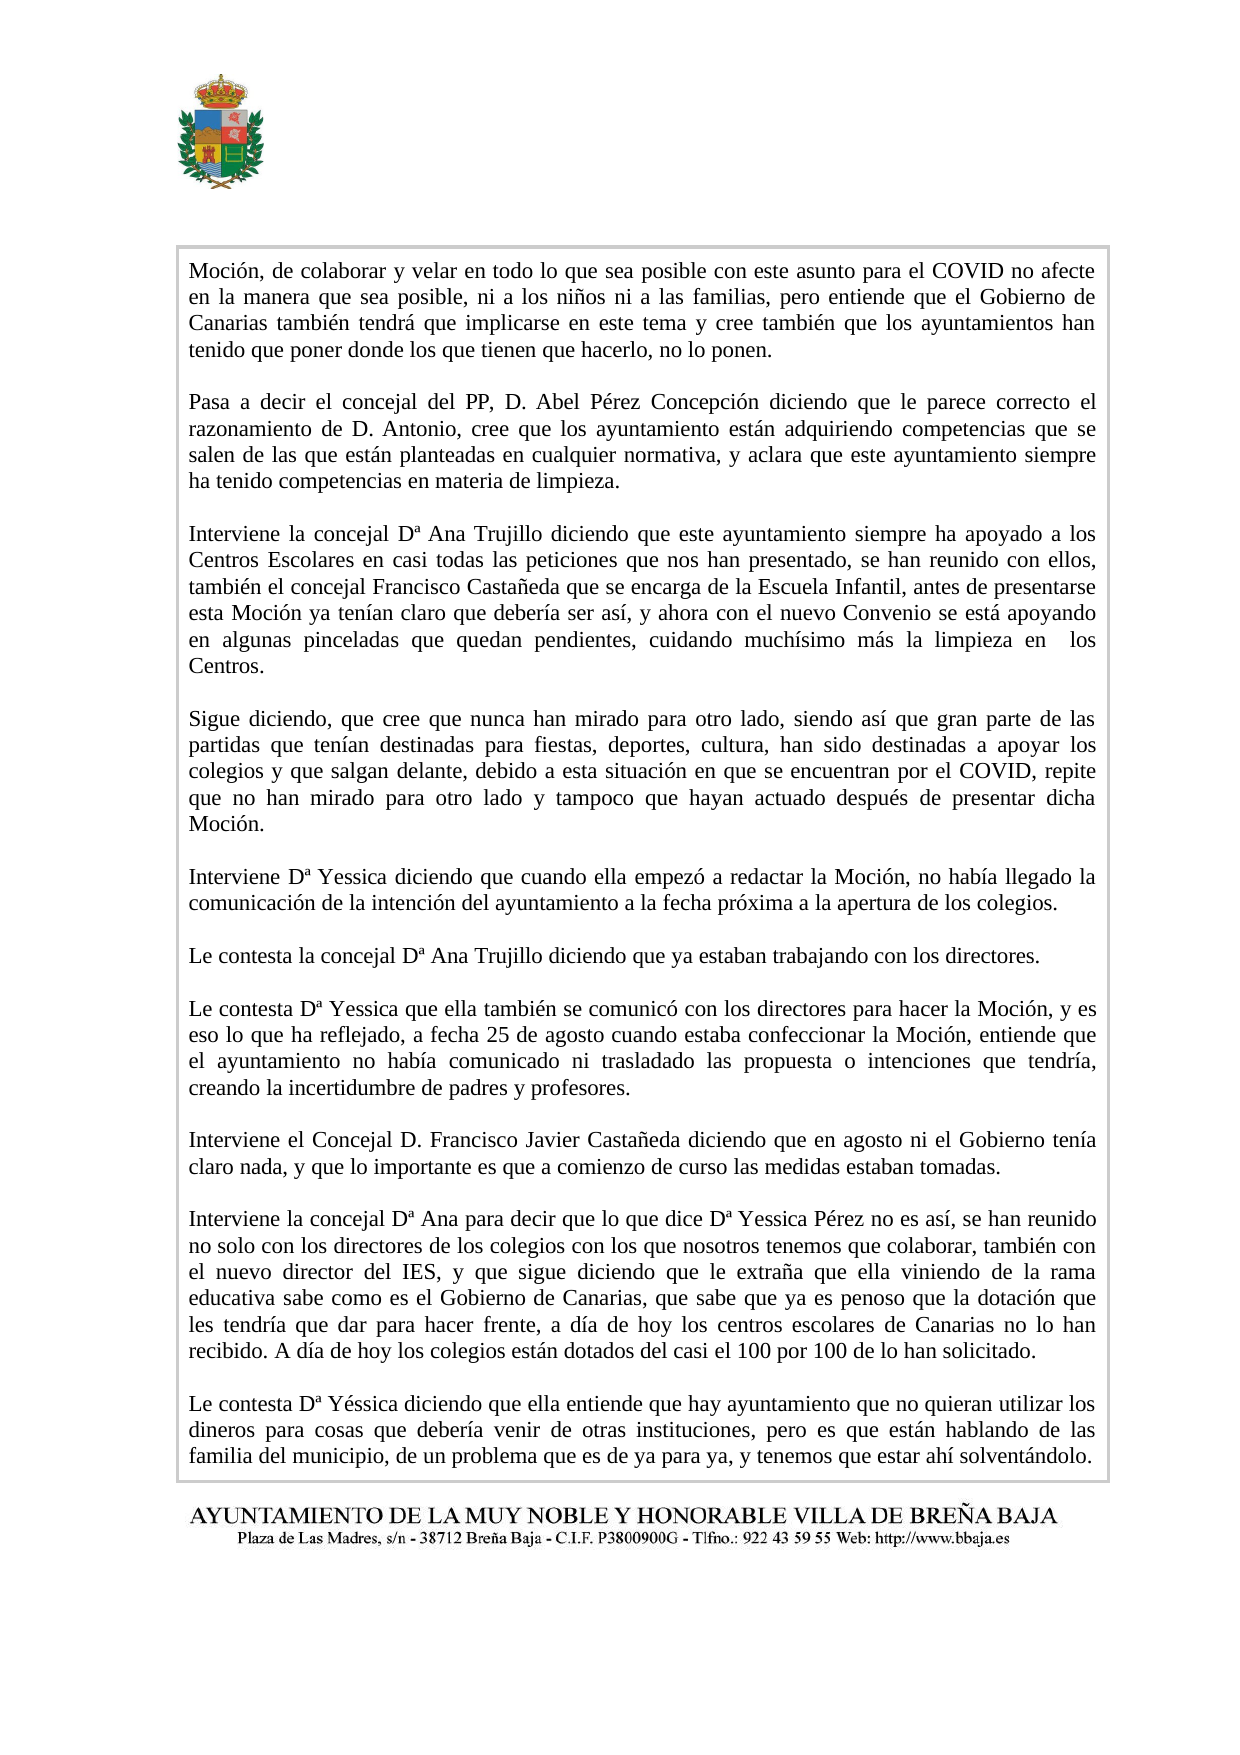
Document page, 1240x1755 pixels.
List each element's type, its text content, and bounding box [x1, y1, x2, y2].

text Sigue diciendo, que cree que nunca han mirado para otro lado, siendo así que gran parte de las partidas que tenían destinadas para fiestas, deportes, cultura, han sido destinadas a apoyar los colegios y que salgan delante, debido a esta situación en que se encuentran por el COVID, repite que no han mirado para otro lado y tampoco que hayan actuado después de presentar dicha Moción. [188, 705, 1096, 836]
text Interviene la concejal Dª Ana para decir que lo que dice Dª Yessica Pérez no es así, se han reunido no solo con los directores de los colegios con los que nosotros tenemos que colaborar, también con el nuevo director del IES, y que sigue diciendo que le extraña que ella viniendo de la rama educativa sabe como es el Gobierno de Canarias, que sabe que ya es penoso que la dotación que les tendría que dar para hacer frente, a día de hoy los centros escolares de Canarias no lo han recibido. A día de hoy los colegios están dotados del casi el 100 por 100 de lo han solicitado. [188, 1205, 1097, 1363]
text Le contesta la concejal Dª Ana Trujillo diciendo que ya estaban trabajando con los directores. [188, 942, 1107, 968]
text Moción, de colaborar y velar en todo lo que sea posible con este asunto para el COVID no afecte en la manera que sea posible, ni a los niños ni a las familias, pero entiende que el Gobierno de Canarias también tendrá que implicarse en este tema y cree también que los ayuntamientos han tenido que poner donde los que tienen que hacerlo, no lo ponen. [188, 257, 1096, 362]
text Interviene la concejal Dª Ana Trujillo diciendo que este ayuntamiento siempre ha apoyado a los Centros Escolares en casi todas las peticiones que nos han presentado, se han reunido con ellos, también el concejal Francisco Castañeda que se encarga de la Escuela Infantil, antes de presentarse esta Moción ya tenían claro que debería ser así, y ahora con el nuevo Convenio se está apoyando en algunas pinceladas que quedan pendientes, cuidando muchísimo más la limpieza en los Centros. [188, 520, 1096, 678]
text Interviene Dª Yessica diciendo que cuando ella empezó a redactar la Moción, no había llegado la comunicación de la intención del ayuntamiento a la fecha próxima a la apertura de los colegios. [188, 863, 1096, 916]
text Le contesta Dª Yessica que ella también se comunicó con los directores para hacer la Moción, y es eso lo que ha reflejado, a fecha 25 de agosto cuando estaba confeccionar la Moción, entiende que el ayuntamiento no había comunicado ni trasladado las propuesta o intenciones que tendría, creando la incertidumbre de padres y profesores. [188, 994, 1097, 1100]
text Pasa a decir el concejal del PP, D. Abel Pérez Concepción diciendo que le parece correcto el razonamiento de D. Antonio, cree que los ayuntamiento están adquiriendo competencias que se salen de las que están planteadas en cualquier normativa, y aclara que este ayuntamiento siempre ha tenido competencias en materia de limpieza. [188, 388, 1097, 494]
text Interviene el Concejal D. Francisco Javier Castañeda diciendo que en agosto ni el Gobierno tenía claro nada, y que lo importante es que a comienzo de curso las medidas estaban tomadas. [188, 1126, 1096, 1179]
text Le contesta Dª Yéssica diciendo que ella entiende que hay ayuntamiento que no quieran utilizar los dineros para cosas que debería venir de otras instituciones, pero es que están hablando de las familia del municipio, de un problema que es de ya para ya, y tenemos que estar ahí solventándolo. [188, 1390, 1096, 1469]
text [1110, 942, 1196, 968]
